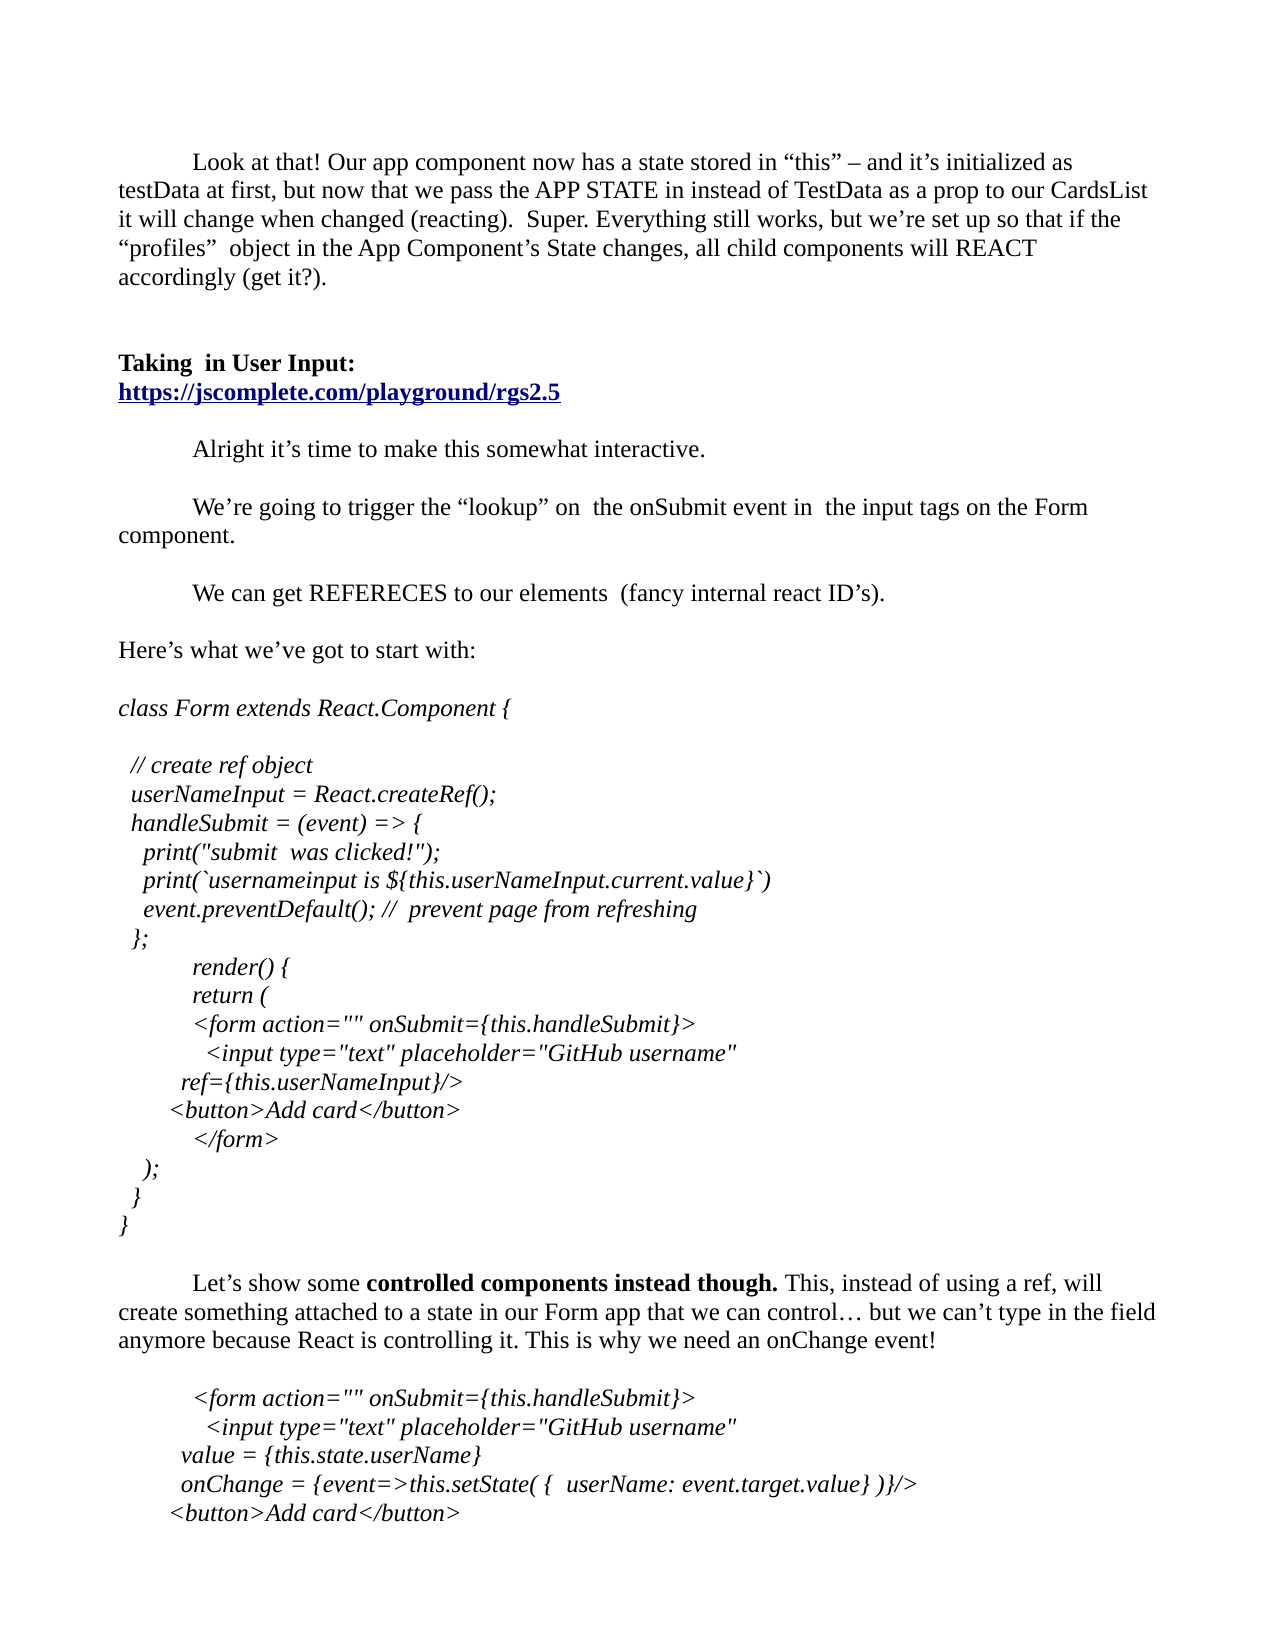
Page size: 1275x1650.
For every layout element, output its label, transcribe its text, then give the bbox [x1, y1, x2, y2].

text print("submit was clicked!"); [118, 837, 1157, 866]
text // create ref object [118, 751, 1157, 779]
text } [118, 1182, 1157, 1211]
text userNameInput = React.createRef(); [118, 779, 1157, 808]
text We can get REFERECES to our elements (fancy internal react ID’s). [118, 578, 1157, 607]
text render() { [118, 952, 1157, 981]
text <button>Add card</button> [118, 1498, 1157, 1527]
text <input type="text" placeholder="GitHub username" [118, 1412, 1157, 1441]
text We’re going to trigger the “lookup” on the onSubmit event in the input tags on the Form component. [118, 492, 1157, 549]
text <form action="" onSubmit={this.handleSubmit}> [118, 1009, 1157, 1038]
text Let’s show some controlled components instead though. This, instead of using a ref, will create something attached to a state in our Form app that we can control… but we can’t type in the field anymore because React is controlling it. This is why we need an onChange event! [118, 1268, 1157, 1354]
text <input type="text" placeholder="GitHub username" [118, 1038, 1157, 1067]
text event.preventDefault(); // prevent page from refreshing [118, 894, 1157, 923]
text value = {this.state.userName} [118, 1441, 1157, 1469]
text </form> [118, 1124, 1157, 1153]
text handleSubmit = (event) => { [118, 808, 1157, 837]
text Taking in User Input: [118, 348, 1157, 377]
text <form action="" onSubmit={this.handleSubmit}> [118, 1383, 1157, 1412]
text print(`usernameinput is ${this.userNameInput.current.value}`) [118, 866, 1157, 894]
text Here’s what we’ve got to start with: [118, 636, 1157, 664]
text ref={this.userNameInput}/> [118, 1067, 1157, 1096]
text } [118, 1211, 1157, 1239]
text https://jscomplete.com/playground/rgs2.5 [118, 377, 1157, 406]
text Look at that! Our app component now has a state stored in “this” – and it’s initialized as testData at first, but now that we pass the APP STATE in instead of TestData as a prop to our CardsList it will change when changed (reacting). Super. Everything still works, but we’re set up so that if the “profiles” object in the App Component’s State changes, all child components will REACT accordingly (get it?). [118, 147, 1157, 291]
text return ( [118, 981, 1157, 1009]
text Alright it’s time to make this somewhat interactive. [118, 434, 1157, 463]
text onChange = {event=>this.setState( { userName: event.target.value} )}/> [118, 1469, 1157, 1498]
text <button>Add card</button> [118, 1096, 1157, 1124]
text ); [118, 1153, 1157, 1182]
text class Form extends React.Component { [118, 693, 1157, 722]
text }; [118, 923, 1157, 952]
